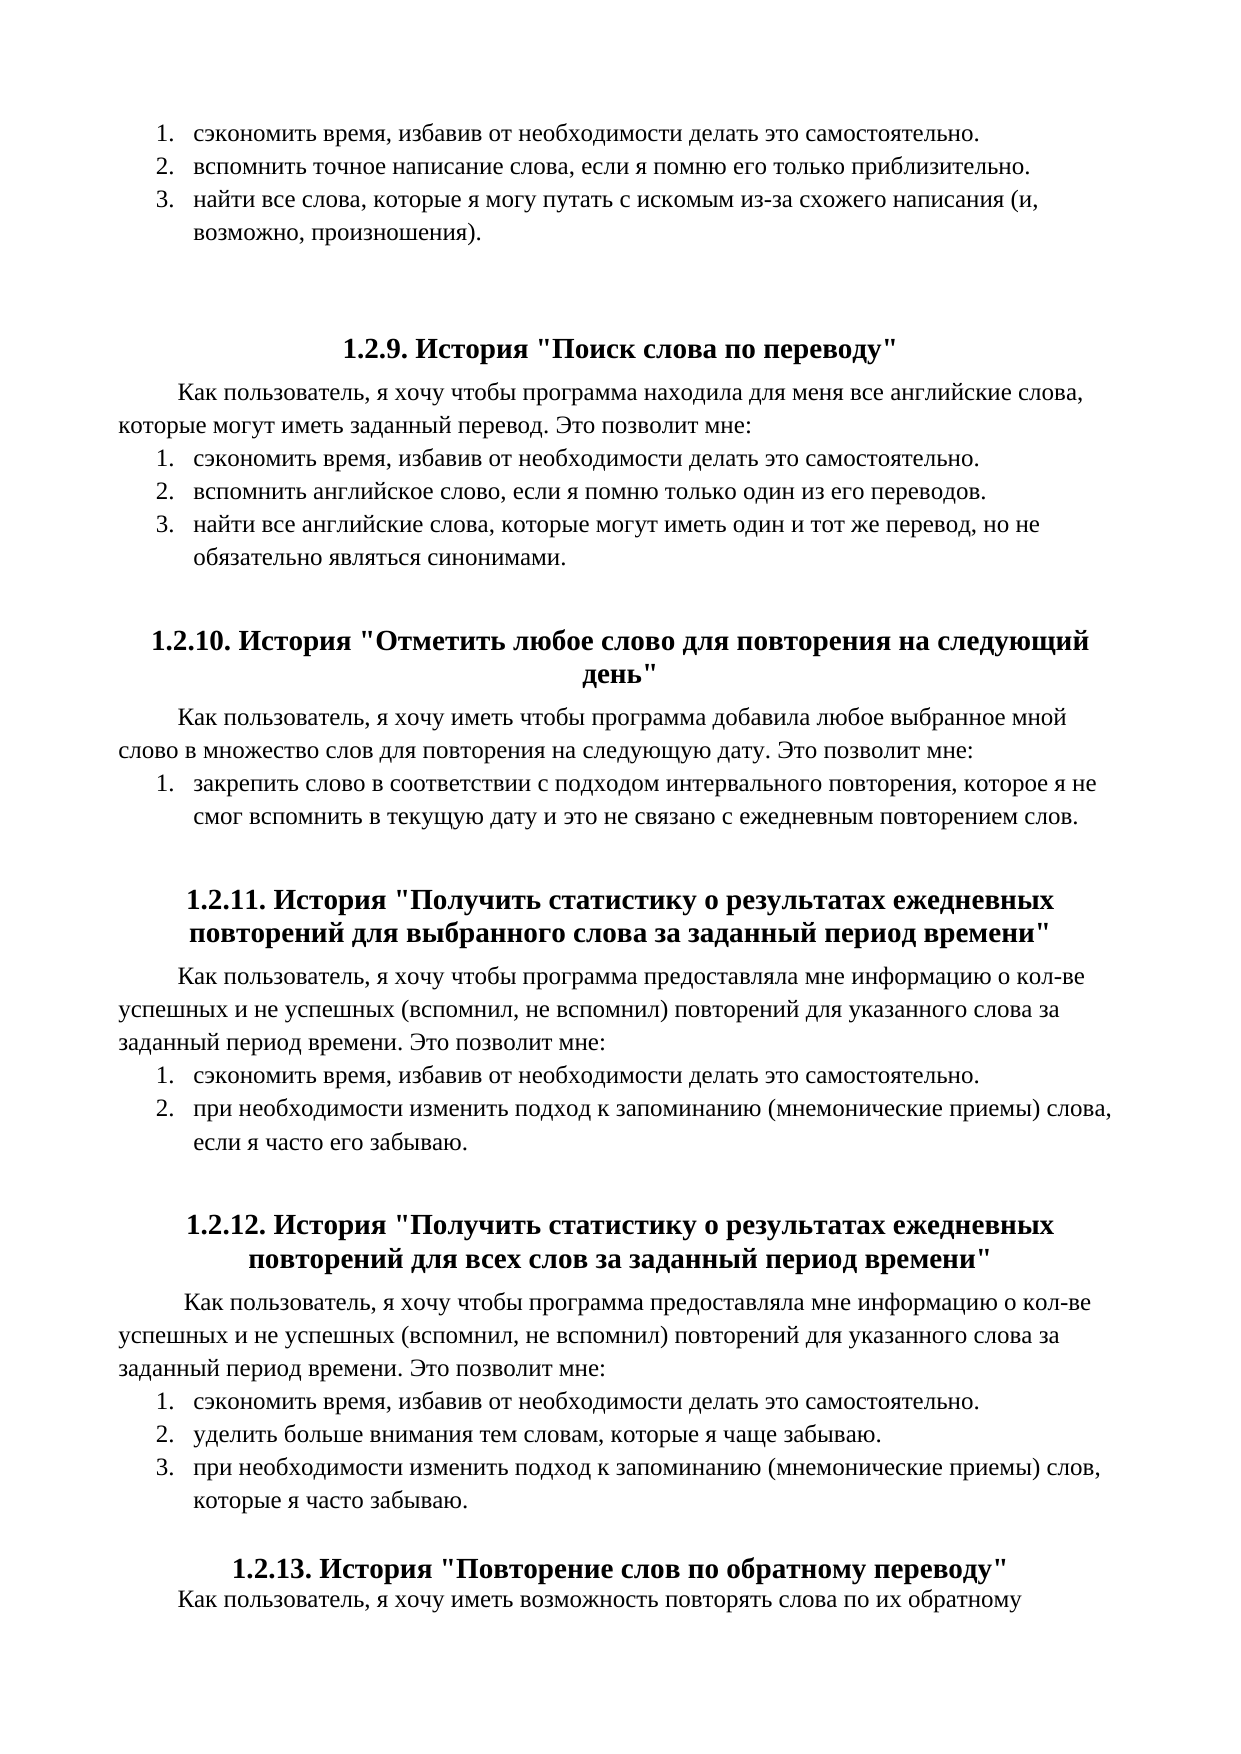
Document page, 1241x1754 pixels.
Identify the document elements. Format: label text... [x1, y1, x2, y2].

list вспомнить точное написание слова, если я помню его только приблизительно. [156, 151, 1122, 180]
list сэкономить время, избавив от необходимости делать это самостоятельно. [156, 443, 1122, 472]
subtitle 1.2.10. История "Отметить любое слово для повторения на следующий день" [118, 623, 1122, 690]
subtitle 1.2.11. История "Получить статистику о результатах ежедневных повторений для выбранного слова за заданный период времени" [118, 882, 1122, 949]
list найти все английские слова, которые могут иметь один и тот же перевод, но не обязательно являться синонимами. [156, 509, 1122, 571]
list сэкономить время, избавив от необходимости делать это самостоятельно. [156, 118, 1122, 147]
list закрепить слово в соответствии с подходом интервального повторения, которое я не смог вспомнить в текущую дату и это не связано с ежедневным повторением слов. [156, 768, 1122, 830]
subtitle 1.2.9. История "Поиск слова по переводу" [118, 331, 1122, 364]
list вспомнить английское слово, если я помню только один из его переводов. [156, 476, 1122, 505]
list уделить больше внимания тем словам, которые я чаще забываю. [156, 1419, 1122, 1448]
text Как пользователь, я хочу чтобы программа предоставляла мне информацию о кол-ве успешных и не успешных (вспомнил, не вспомнил) повторений для указанного слова за заданный период времени. Это позволит мне: [118, 961, 1122, 1056]
text Как пользователь, я хочу чтобы программа находила для меня все английские слова, которые могут иметь заданный перевод. Это позволит мне: [118, 377, 1122, 439]
list при необходимости изменить подход к запоминанию (мнемонические приемы) слова, если я часто его забываю. [156, 1093, 1122, 1155]
list найти все слова, которые я могу путать с искомым из-за схожего написания (и, возможно, произношения). [156, 184, 1122, 246]
subtitle 1.2.13. История "Повторение слов по обратному переводу" [118, 1551, 1122, 1584]
text Как пользователь, я хочу чтобы программа предоставляла мне информацию о кол-ве успешных и не успешных (вспомнил, не вспомнил) повторений для указанного слова за заданный период времени. Это позволит мне: [118, 1287, 1122, 1382]
text Как пользователь, я хочу иметь чтобы программа добавила любое выбранное мной слово в множество слов для повторения на следующую дату. Это позволит мне: [118, 702, 1122, 764]
text Как пользователь, я хочу иметь возможность повторять слова по их обратному [118, 1584, 1122, 1613]
subtitle 1.2.12. История "Получить статистику о результатах ежедневных повторений для всех слов за заданный период времени" [118, 1207, 1122, 1274]
list сэкономить время, избавив от необходимости делать это самостоятельно. [156, 1386, 1122, 1414]
list при необходимости изменить подход к запоминанию (мнемонические приемы) слов, которые я часто забываю. [156, 1452, 1122, 1514]
list сэкономить время, избавив от необходимости делать это самостоятельно. [156, 1061, 1122, 1089]
